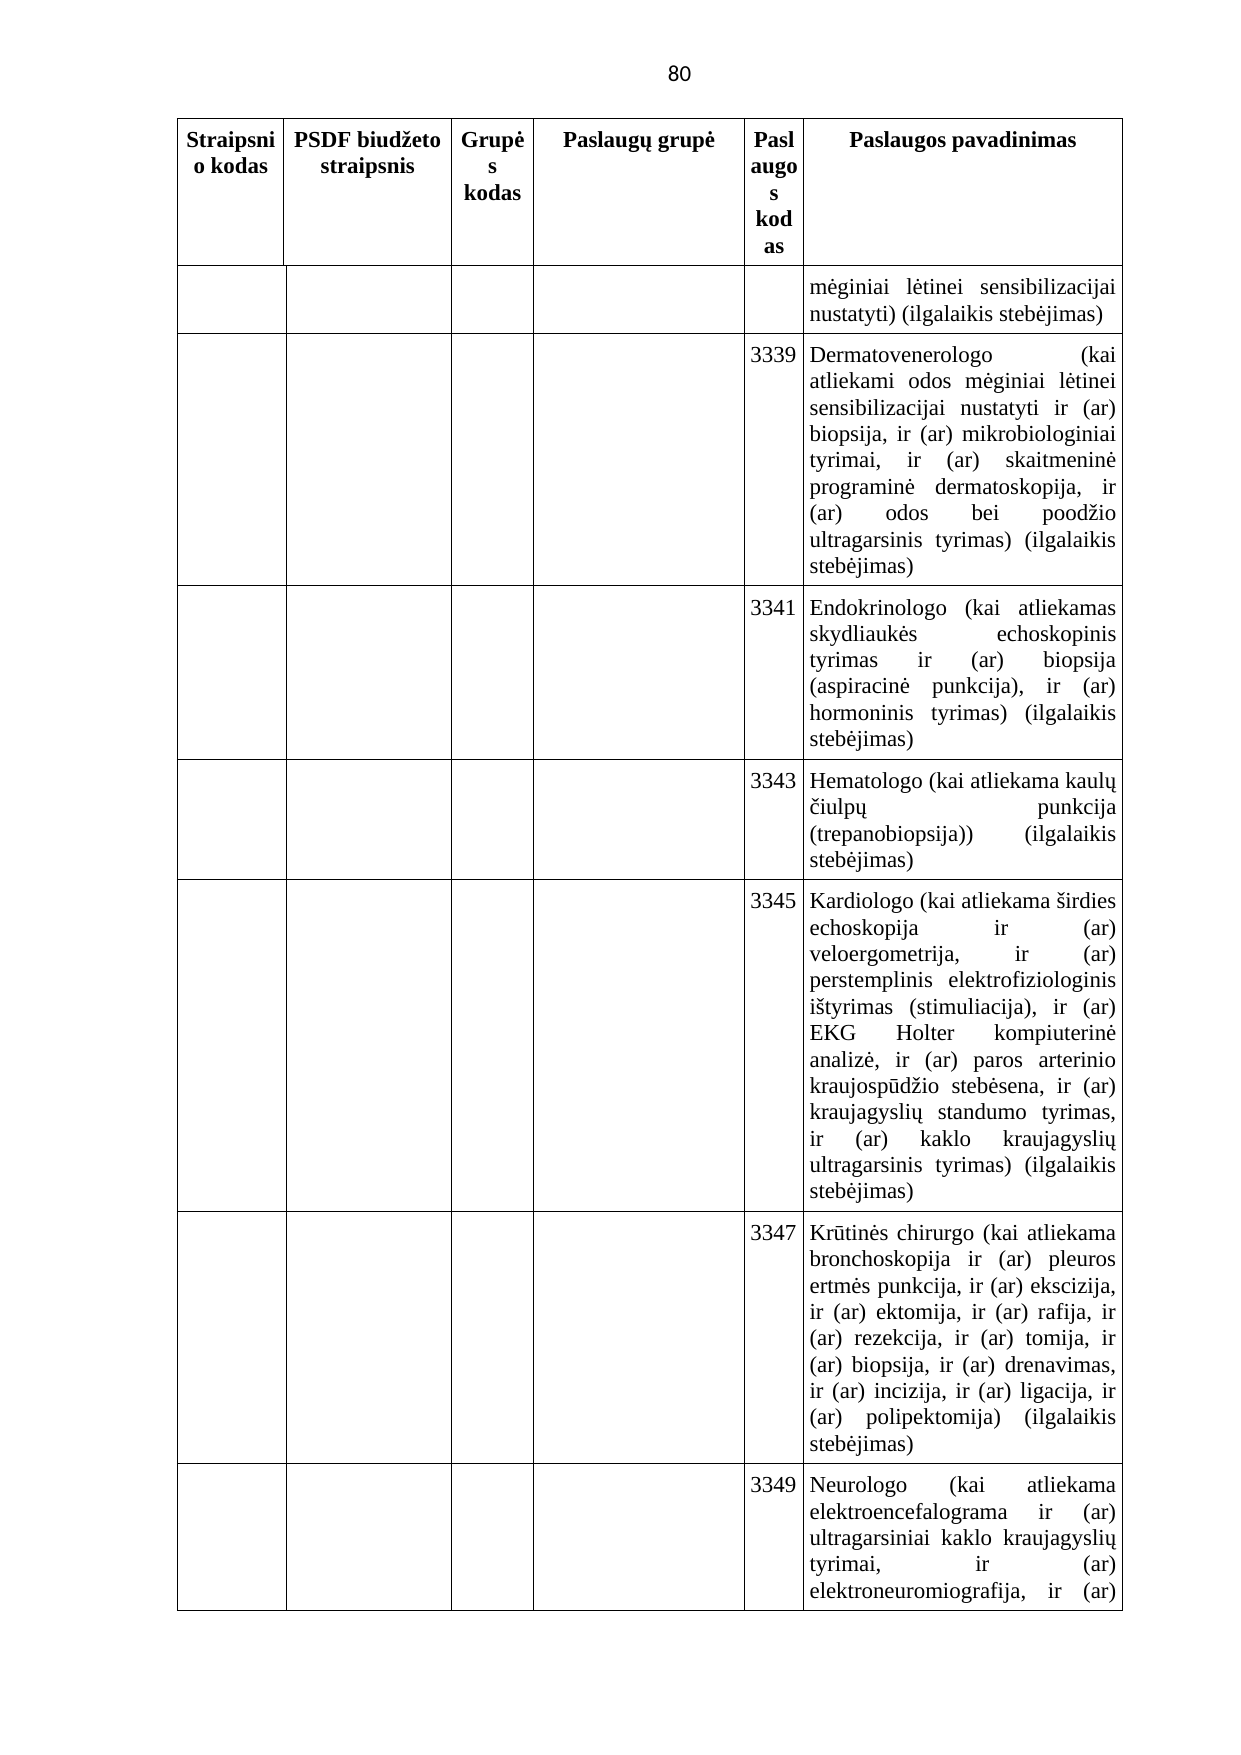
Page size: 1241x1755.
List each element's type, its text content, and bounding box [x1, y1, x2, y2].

table_cell [178, 880, 286, 1211]
table_cell 3349 [745, 1464, 803, 1610]
table_header PSDF biudžeto straipsnis [284, 119, 451, 265]
table_cell [452, 1464, 533, 1610]
table_cell [178, 334, 286, 585]
table_cell [178, 1464, 286, 1610]
table_cell Neurologo (kai atliekama elektroencefalograma ir (ar) ultragarsiniai kaklo kraujagyslių tyrimai, ir (ar) elektroneuromiografija, ir (ar) [804, 1464, 1122, 1610]
table_cell Dermatovenerologo (kai atliekami odos mėginiai lėtinei sensibilizacijai nustatyti ir (ar) biopsija, ir (ar) mikrobiologiniai tyrimai, ir (ar) skaitmeninė programinė dermatoskopija, ir (ar) odos bei poodžio ultragarsinis tyrimas) (ilgalaikis stebėjimas) [804, 334, 1122, 585]
table_cell 3347 [745, 1212, 803, 1463]
table_cell [287, 586, 451, 759]
table_cell [287, 1212, 451, 1463]
table_cell [452, 760, 533, 879]
table_cell [452, 880, 533, 1211]
table_cell [452, 586, 533, 759]
table_header Paslaugų grupė [534, 119, 744, 265]
table_cell [178, 760, 286, 879]
table_cell [178, 266, 286, 333]
table_cell [452, 334, 533, 585]
table_cell [534, 1212, 744, 1463]
table_cell [534, 334, 744, 585]
table_cell [534, 760, 744, 879]
table_cell 3339 [745, 334, 803, 585]
table_cell 3341 [745, 586, 803, 759]
table_cell Krūtinės chirurgo (kai atliekama bronchoskopija ir (ar) pleuros ertmės punkcija, ir (ar) ekscizija, ir (ar) ektomija, ir (ar) rafija, ir (ar) rezekcija, ir (ar) tomija, ir (ar) biopsija, ir (ar) drenavimas, ir (ar) incizija, ir (ar) ligacija, ir (ar) polipektomija) (ilgalaikis stebėjimas) [804, 1212, 1122, 1463]
table_header Paslaugos kodas [745, 119, 803, 265]
table_cell mėginiai lėtinei sensibilizacijai nustatyti) (ilgalaikis stebėjimas) [804, 266, 1122, 333]
table_cell [452, 266, 533, 333]
table_cell [452, 1212, 533, 1463]
table_cell [534, 586, 744, 759]
table_cell Endokrinologo (kai atliekamas skydliaukės echoskopinis tyrimas ir (ar) biopsija (aspiracinė punkcija), ir (ar) hormoninis tyrimas) (ilgalaikis stebėjimas) [804, 586, 1122, 759]
table_cell [178, 1212, 286, 1463]
table_header Paslaugos pavadinimas [804, 119, 1122, 265]
table_header Grupės kodas [452, 119, 533, 265]
table_cell [534, 1464, 744, 1610]
table_cell Hematologo (kai atliekama kaulų čiulpų punkcija (trepanobiopsija)) (ilgalaikis stebėjimas) [804, 760, 1122, 879]
table_cell Kardiologo (kai atliekama širdies echoskopija ir (ar) veloergometrija, ir (ar) perstemplinis elektrofiziologinis ištyrimas (stimuliacija), ir (ar) EKG Holter kompiuterinė analizė, ir (ar) paros arterinio kraujospūdžio stebėsena, ir (ar) kraujagyslių standumo tyrimas, ir (ar) kaklo kraujagyslių ultragarsinis tyrimas) (ilgalaikis stebėjimas) [804, 880, 1122, 1211]
table_cell [534, 266, 744, 333]
table_cell [287, 266, 451, 333]
table_cell [745, 266, 803, 333]
table_cell [287, 1464, 451, 1610]
table_cell [287, 880, 451, 1211]
table_cell 3345 [745, 880, 803, 1211]
table_cell [287, 334, 451, 585]
table_cell [534, 880, 744, 1211]
table_cell 3343 [745, 760, 803, 879]
table_cell [287, 760, 451, 879]
table_header Straipsnio kodas [178, 119, 283, 265]
table_cell [178, 586, 286, 759]
